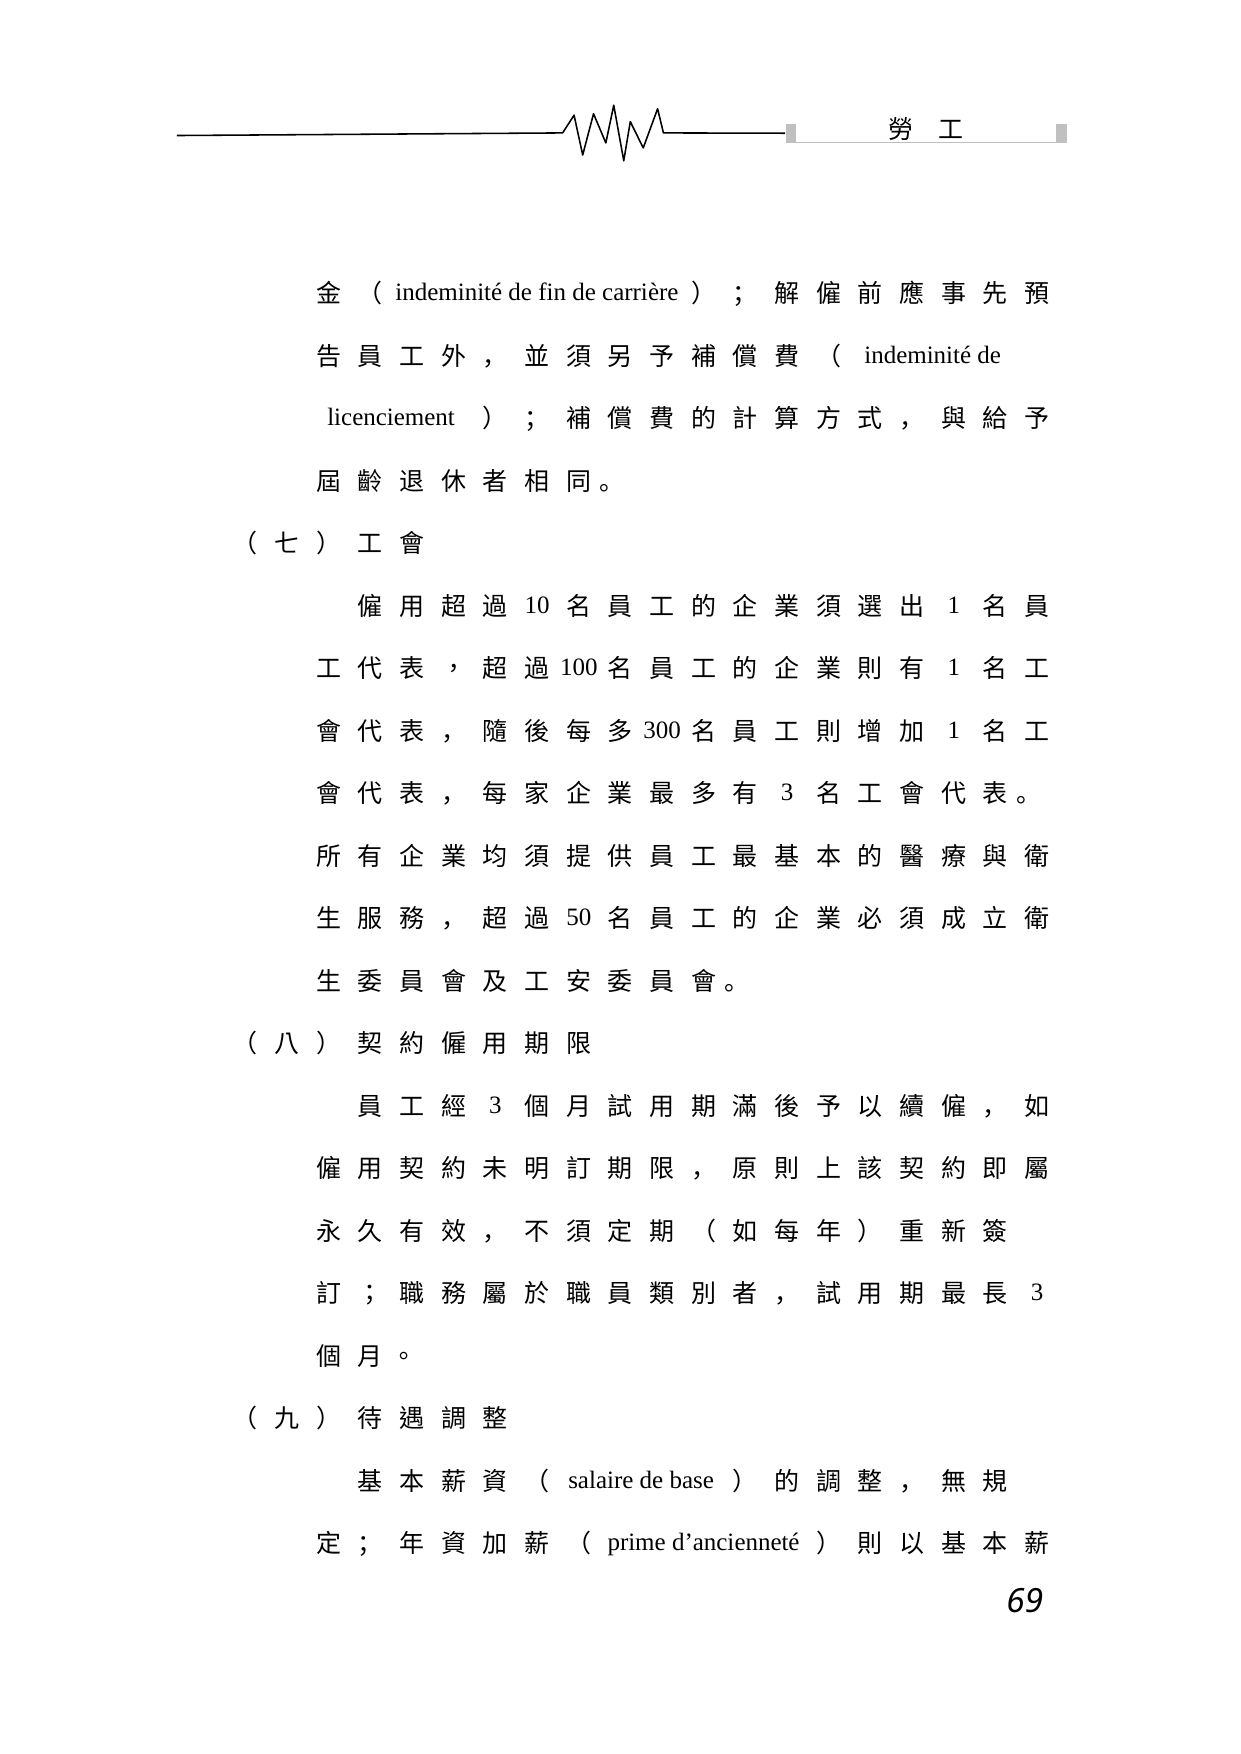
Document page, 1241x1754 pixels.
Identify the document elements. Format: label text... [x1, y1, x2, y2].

text 基本薪資（salaire de base）的調整，無規定；年資加薪（prime d’ancienneté）則以基本薪 [281, 1438, 1058, 1563]
text 金（indeminité de fin de carrière）；解僱前應事先預告員工外，並須另予補償費（indeminité de licenciement）；補償費的計算方式，與給予屆齡退休者相同。 [281, 250, 1058, 500]
text （九）待遇調整 [207, 1375, 1058, 1438]
text 僱用超過10名員工的企業須選出1名員工代表，超過100名員工的企業則有1名工會代表，隨後每多300名員工則增加1名工會代表，每家企業最多有3名工會代表。所有企業均須提供員工最基本的醫療與衛生服務，超過50名員工的企業必須成立衛生委員會及工安委員會。 [281, 563, 1058, 1000]
text （七）工會 [207, 500, 1058, 563]
text （八）契約僱用期限 [207, 1000, 1058, 1063]
text 員工經3個月試用期滿後予以續僱，如僱用契約未明訂期限，原則上該契約即屬永久有效，不須定期（如每年）重新簽訂；職務屬於職員類別者，試用期最長3個月。 [281, 1063, 1058, 1375]
